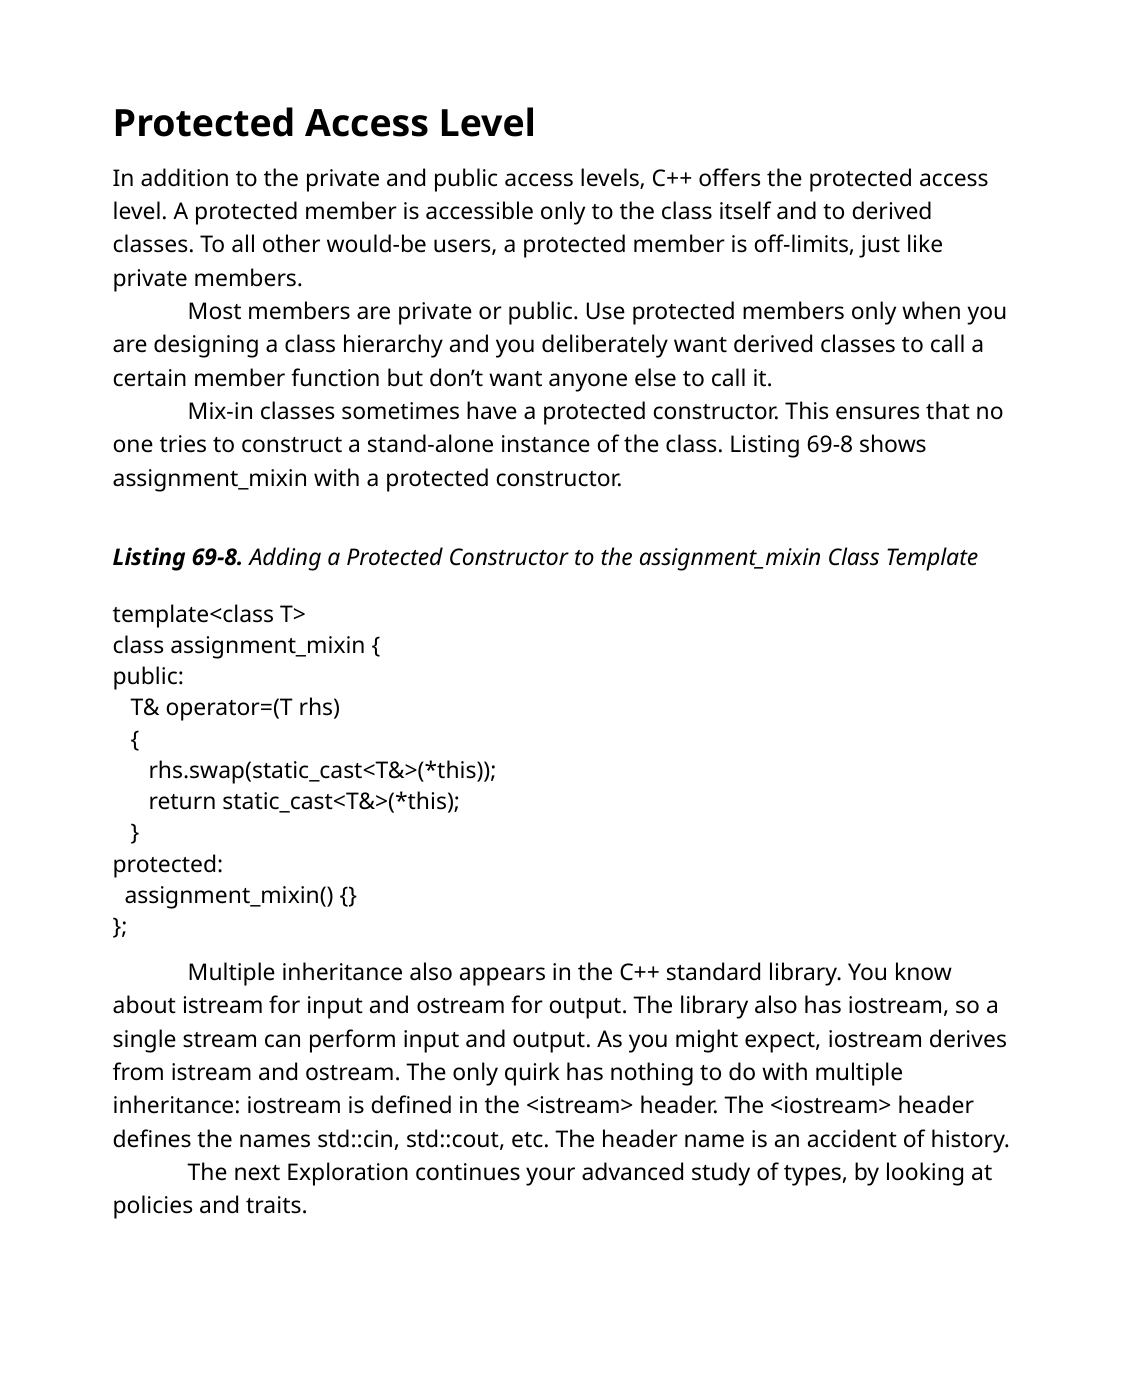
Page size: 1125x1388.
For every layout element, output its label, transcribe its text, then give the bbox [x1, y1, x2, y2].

text public: [112, 660, 1012, 691]
text class assignment_mixin { [112, 629, 1012, 660]
text }; [112, 910, 1012, 941]
text Multiple inheritance also appears in the C++ standard library. You know about istream for input and ostream for output. The library also has iostream, so a single stream can perform input and output. As you might expect, iostream derives from istream and ostream. The only quirk has nothing to do with multiple inheritance: iostream is defined in the <istream> header. The <iostream> header defines the names std::cin, std::cout, etc. The header name is an accident of history. [112, 954, 1012, 1154]
text protected: [112, 847, 1012, 879]
text Listing 69-8. Adding a Protected Constructor to the assignment_mixin Class Template [112, 541, 1012, 572]
text Mix-in classes sometimes have a protected constructor. This ensures that no one tries to construct a stand-alone instance of the class. Listing 69-8 shows assignment_mixin with a protected constructor. [112, 393, 1012, 493]
text return static_cast<T&>(*this); [112, 785, 1012, 816]
text Most members are private or public. Use protected members only when you are designing a class hierarchy and you deliberately want derived classes to call a certain member function but don’t want anyone else to call it. [112, 293, 1012, 393]
text T& operator=(T rhs) [112, 691, 1012, 722]
text rhs.swap(static_cast<T&>(*this)); [112, 754, 1012, 785]
text assignment_mixin() {} [112, 879, 1012, 910]
text template<class T> [112, 597, 1012, 629]
text The next Exploration continues your advanced study of types, by looking at policies and traits. [112, 1154, 1012, 1220]
subtitle Protected Access Level [112, 96, 1012, 147]
text { [112, 722, 1012, 754]
text } [112, 816, 1012, 847]
text In addition to the private and public access levels, C++ offers the protected access level. A protected member is accessible only to the class itself and to derived classes. To all other would-be users, a protected member is off-limits, just like private members. [112, 159, 1012, 293]
